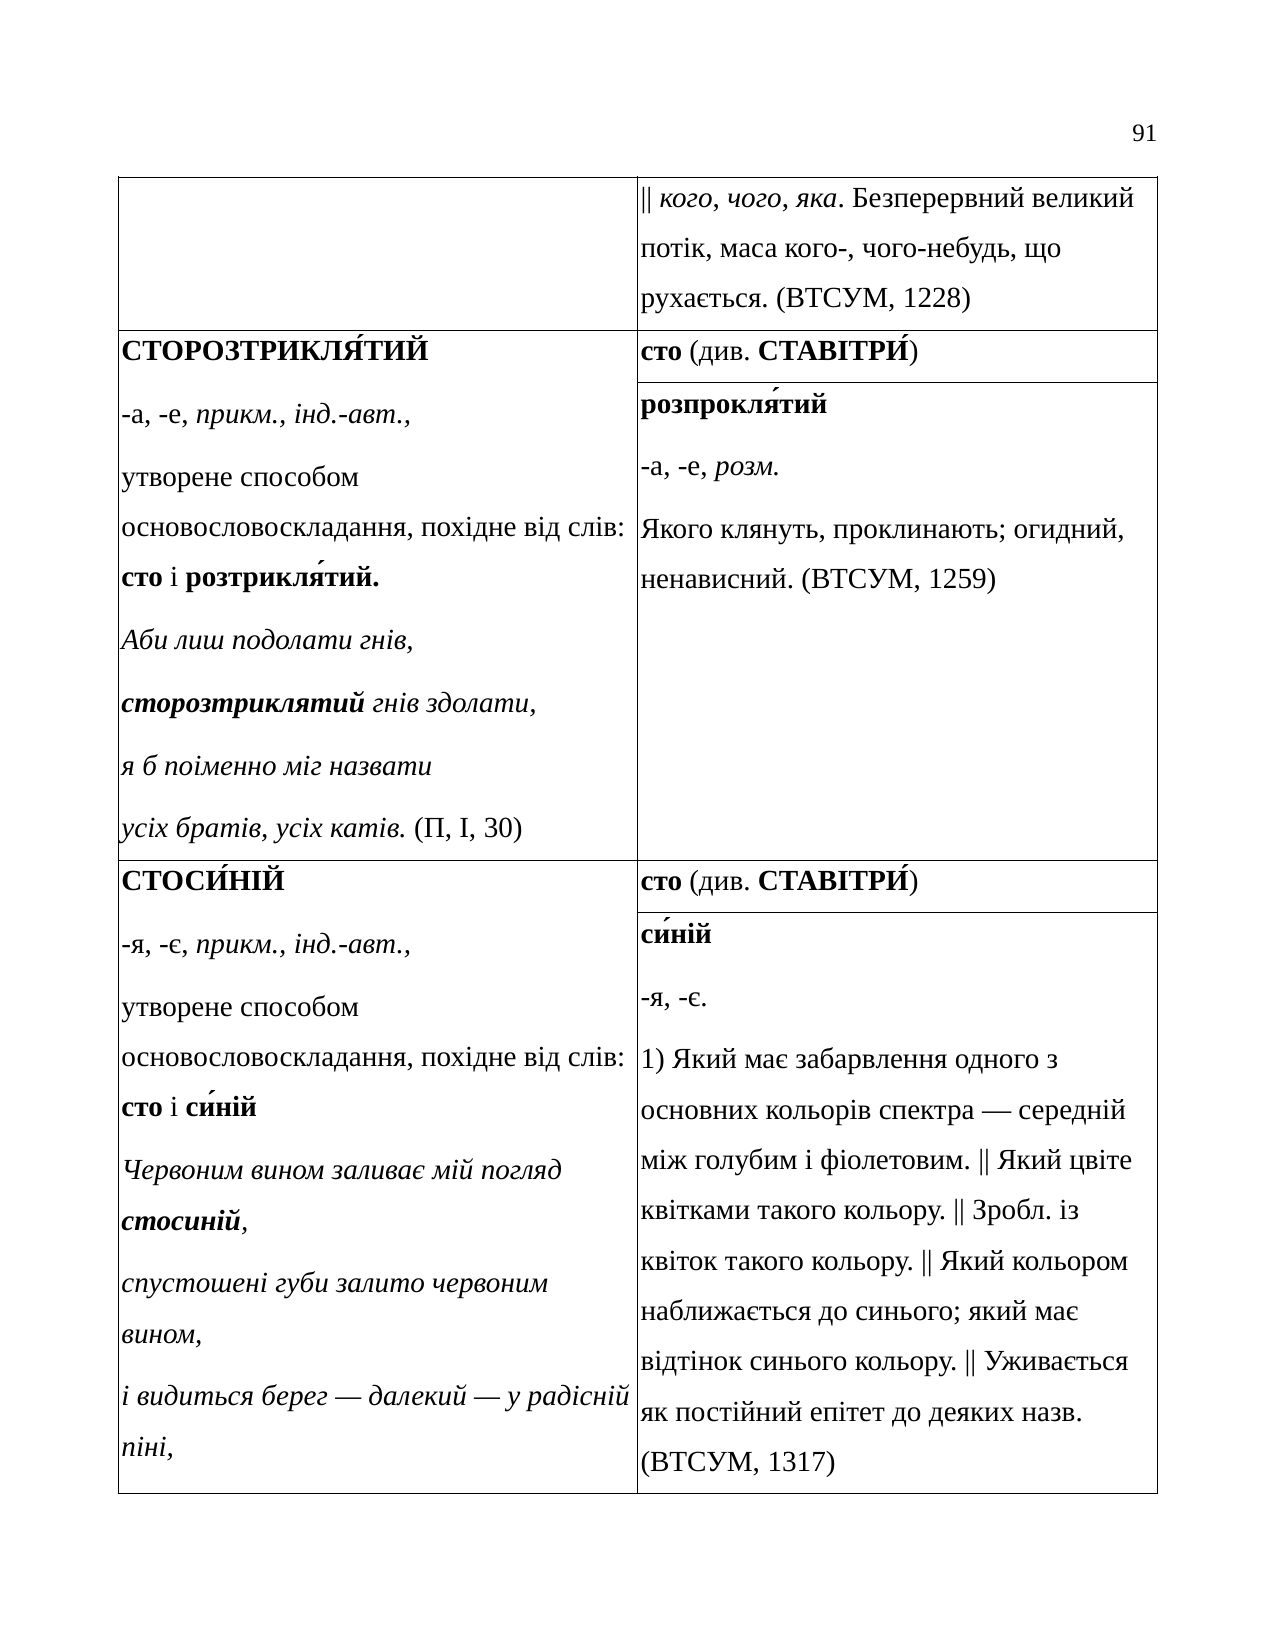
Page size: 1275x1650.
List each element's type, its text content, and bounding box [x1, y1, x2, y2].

table_cell || кого, чого, яка. Безперервний великий потік, маса кого-, чого-небудь, що рухається. (ВТСУМ, 1228) [638, 178, 1157, 329]
table_cell си́ній -я, -є. 1) Який має забарвлення одного з основних кольорів спектра — середній між голубим і фіолетовим. || Який цвіте квітками такого кольору. || Зробл. із квіток такого кольору. || Який кольором наближається до синього; який має відтінок синього кольору. || Уживається як постійний епітет до деяких назв. (ВТСУМ, 1317) [638, 913, 1157, 1493]
table_cell [119, 178, 637, 329]
table_cell сто (див. СТАВІТРИ́) [638, 861, 1157, 912]
table_cell СТОСИ́НІЙ -я, -є, прикм., інд.-авт., утворене способом основословоскладання, похідне від слів: сто і си́ній Червоним вином заливає мій погляд стосиній, спустошені губи залито червоним вином, і видиться берег — далекий — у радісній піні, [119, 861, 637, 1493]
table_cell СТОРОЗТРИКЛЯ́ТИЙ -а, -е, прикм., інд.-авт., утворене способом основословоскладання, похідне від слів: сто і розтрикля́тий. Аби лиш подолати гнів, сторозтриклятий гнів здолати, я б поіменно міг назвати усіх братів, усіх катів. (П, І, 30) [119, 331, 637, 860]
table_cell розпрокля́тий -а, -е, розм. Якого клянуть, проклинають; огидний, ненависний. (ВТСУМ, 1259) [638, 383, 1157, 860]
table_cell сто (див. СТАВІТРИ́) [638, 331, 1157, 382]
